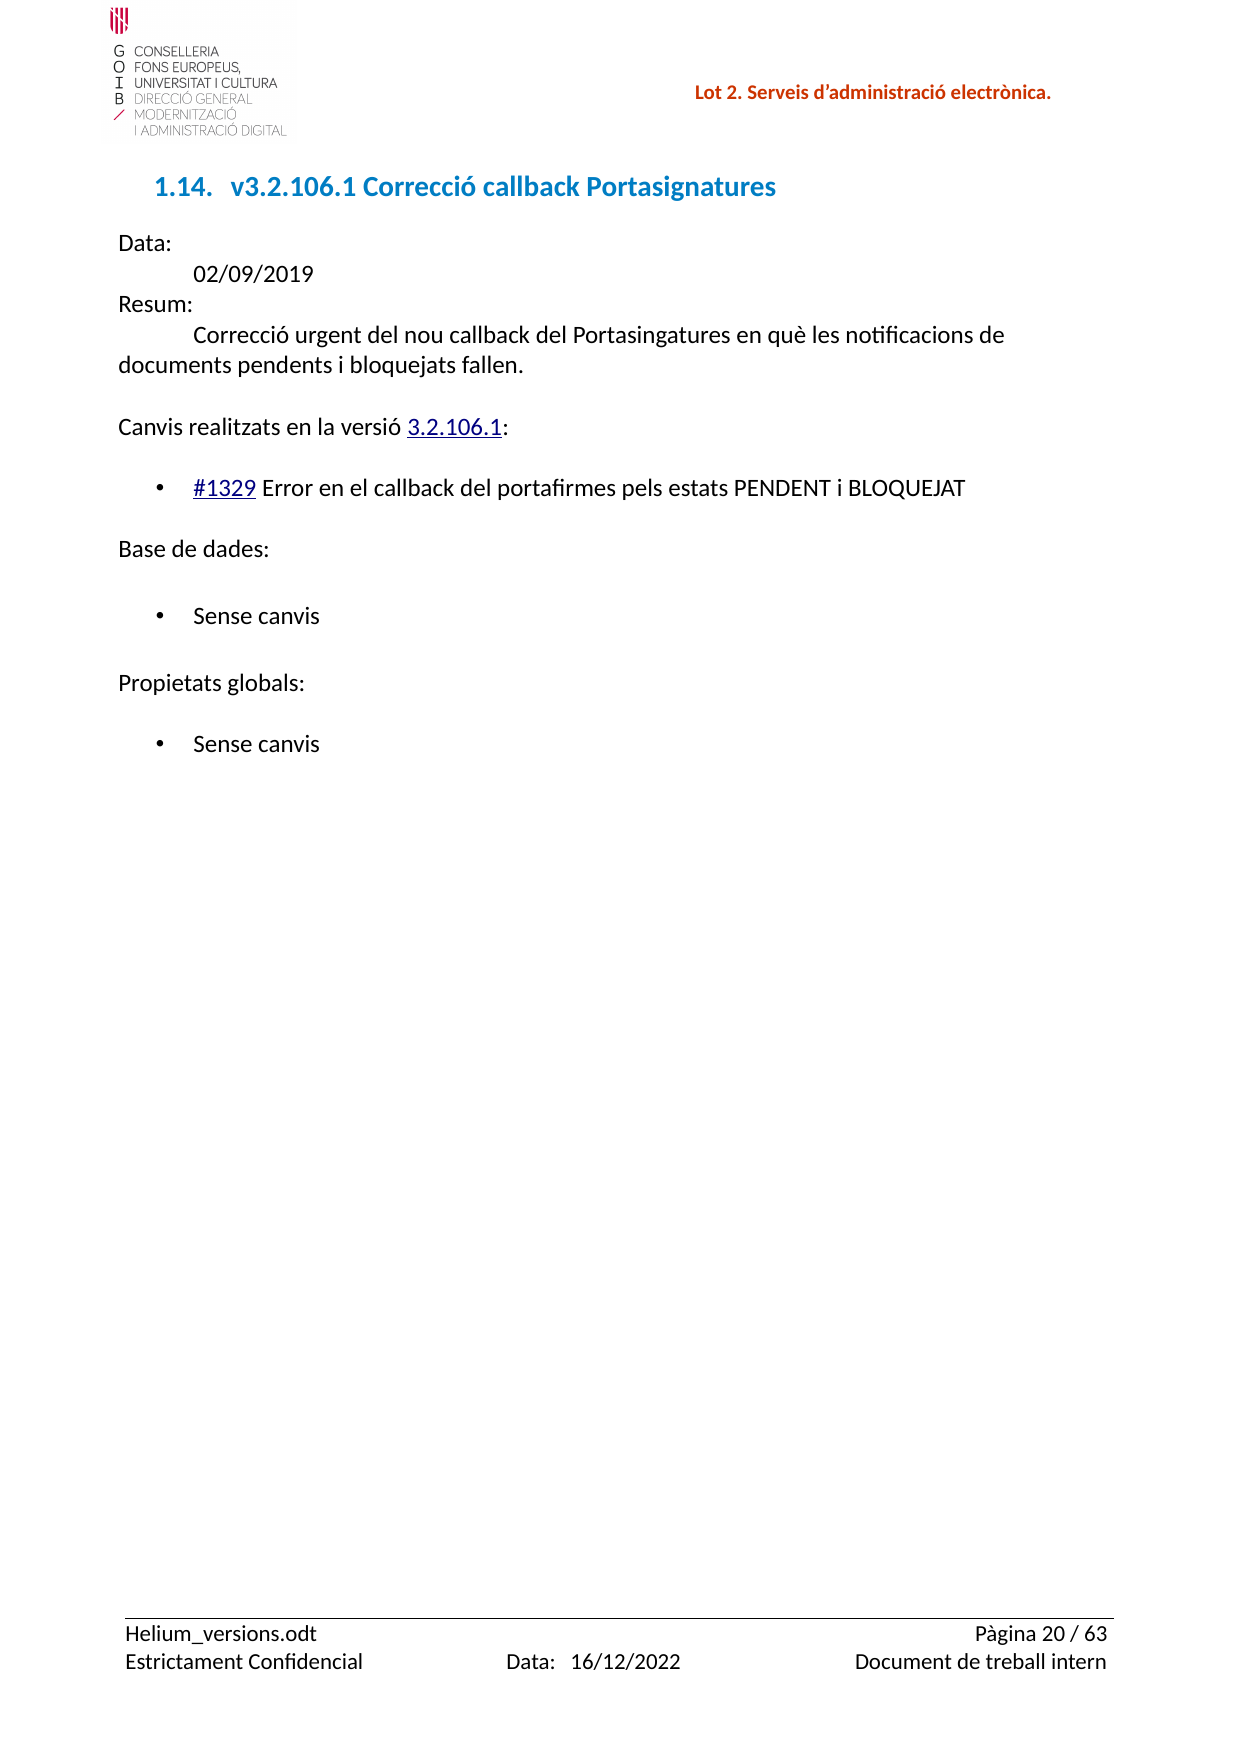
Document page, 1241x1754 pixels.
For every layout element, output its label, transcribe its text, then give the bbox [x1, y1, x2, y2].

text Canvis realitzats en la versió 3.2.106.1: [118, 411, 1122, 441]
text Correcció urgent del nou callback del Portasingatures en què les notificacions de documents pendents i bloquejats fallen. [118, 319, 1122, 380]
text Resum: [118, 289, 1122, 319]
text Base de dades: [118, 533, 1122, 563]
picture [100, 0, 297, 144]
list Sense canvis [156, 728, 1122, 758]
list Sense canvis [156, 600, 1122, 630]
text 02/09/2019 [118, 258, 1122, 289]
text Data: [118, 228, 1122, 258]
subtitle v3.2.106.1 Correcció callback Portasignatures [153, 168, 1122, 204]
list #1329 Error en el callback del portafirmes pels estats PENDENT i BLOQUEJAT [156, 472, 1122, 502]
text Propietats globals: [118, 667, 1122, 697]
